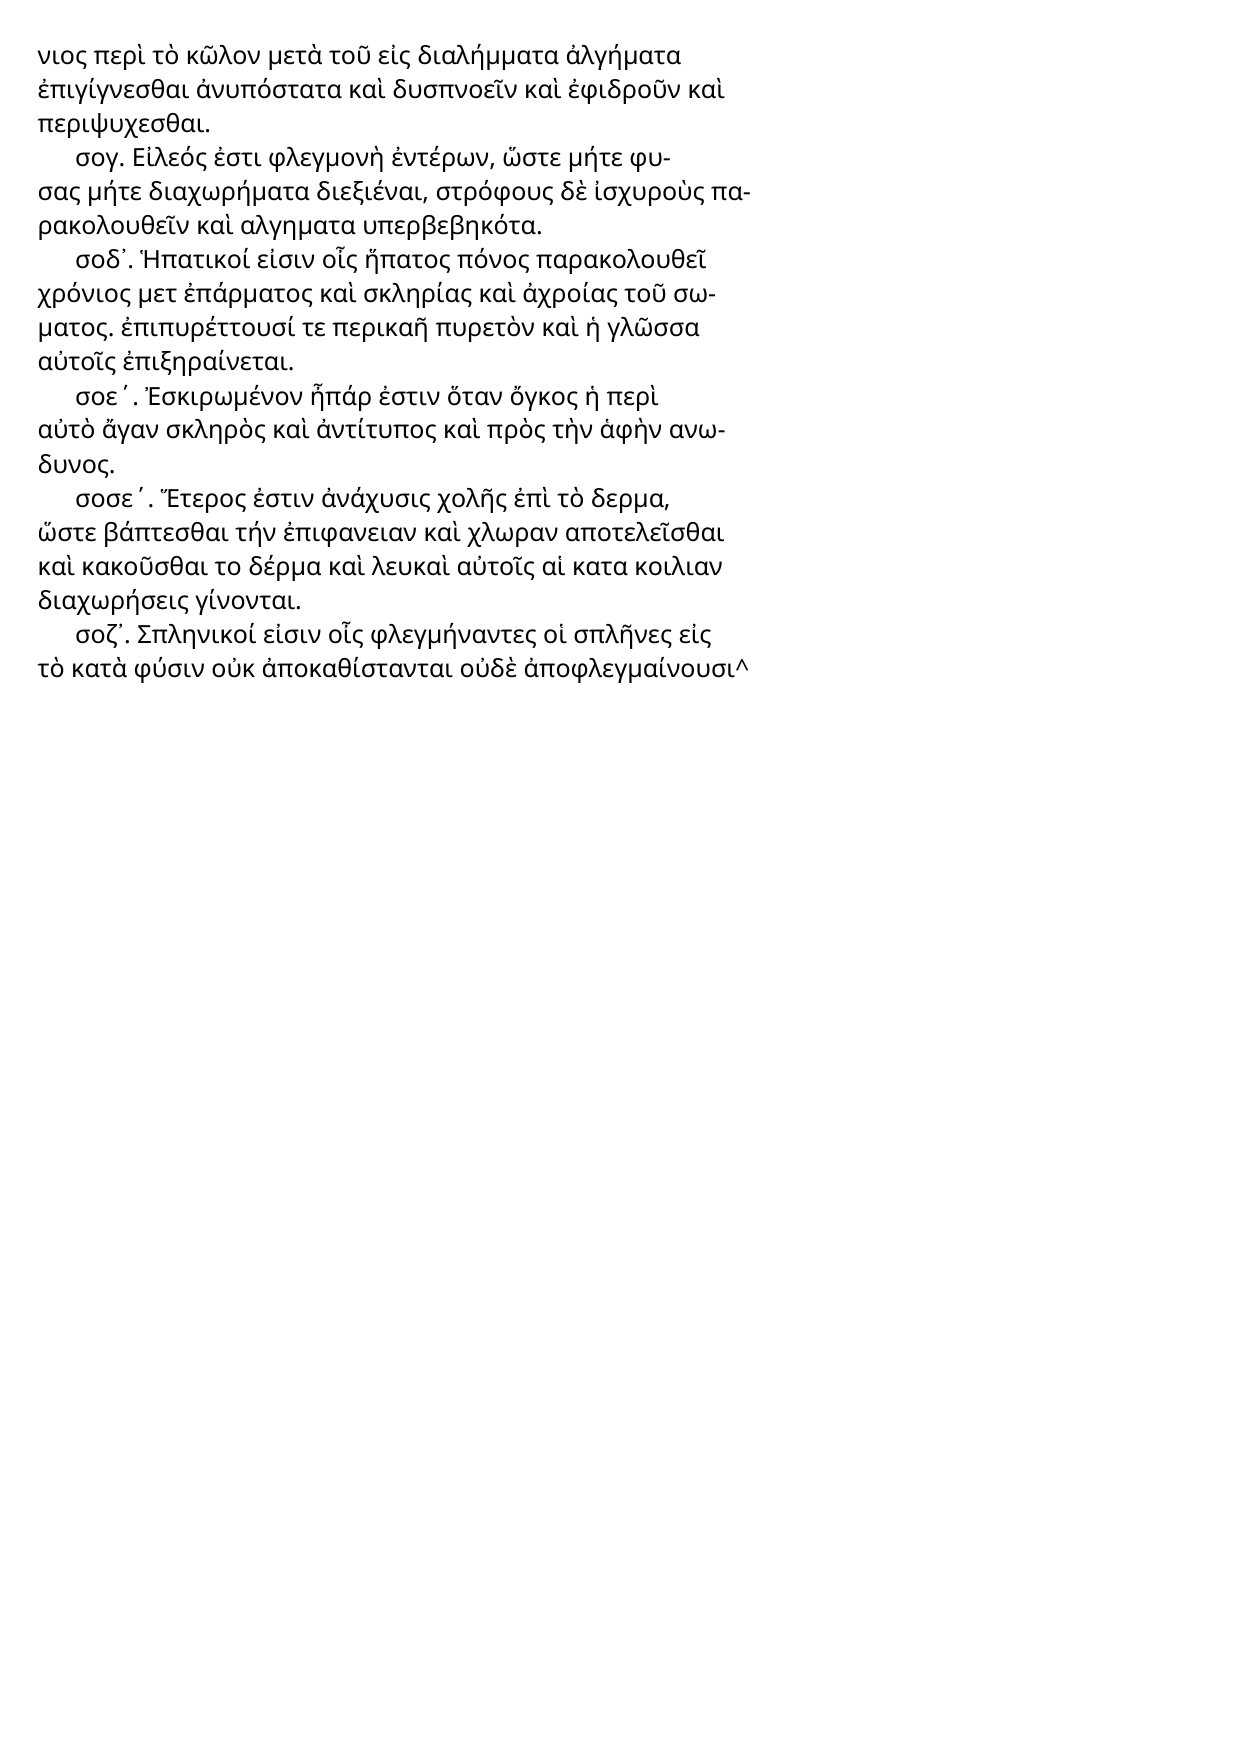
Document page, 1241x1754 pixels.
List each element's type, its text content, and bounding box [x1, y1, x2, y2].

text σοδ᾽. Ἡπατικοί εἰσιν οἶς ἥπατος πόνος παρακολουθεῖ χρόνιος μετ ἐπάρματος καὶ σκληρίας καὶ ἀχροίας τοῦ σω- ματος. ἐπιπυρέττουσί τε περικαῆ πυρετὸν καὶ ἡ γλῶσσα αὐτοῖς ἐπιξηραίνεται. [37, 242, 1203, 378]
text νιος περὶ τὸ κῶλον μετὰ τοῦ εἰς διαλήμματα ἀλγήματα ἐπιγίγνεσθαι ἀνυπόστατα καὶ δυσπνοεῖν καὶ ἐφιδροῦν καὶ περιψυχεσθαι. [37, 37, 1203, 140]
text σοσε΄. Ἕτερος ἐστιν ἀνάχυσις χολῆς ἐπὶ τὸ δερμα, ὥστε βάπτεσθαι τήν ἐπιφανειαν καὶ χλωραν αποτελεῖσθαι καὶ κακοῦσθαι το δέρμα καὶ λευκαὶ αὐτοῖς αἱ κατα κοιλιαν διαχωρήσεις γίνονται. [37, 480, 1203, 617]
text σογ. Εἰλεός ἐστι φλεγμονὴ ἐντέρων, ὥστε μήτε φυ- σας μήτε διαχωρήματα διεξιέναι, στρόφους δὲ ἰσχυροὺς πα- ρακολουθεῖν καὶ αλγηματα υπερβεβηκότα. [37, 140, 1203, 242]
text σοε΄. Ἐσκιρωμένον ἦπάρ ἐστιν ὅταν ὄγκος ἡ περὶ αὐτὸ ἄγαν σκληρὸς καὶ ἀντίτυπος καὶ πρὸς τὴν ἁφὴν ανω- δυνος. [37, 378, 1203, 480]
text σοζ᾽. Σπληνικοί εἰσιν οἶς φλεγμήναντες οἱ σπλῆνες εἰς τὸ κατὰ φύσιν οὐκ ἀποκαθίστανται οὐδὲ ἀποφλεγμαίνουσι^ [37, 617, 1203, 685]
